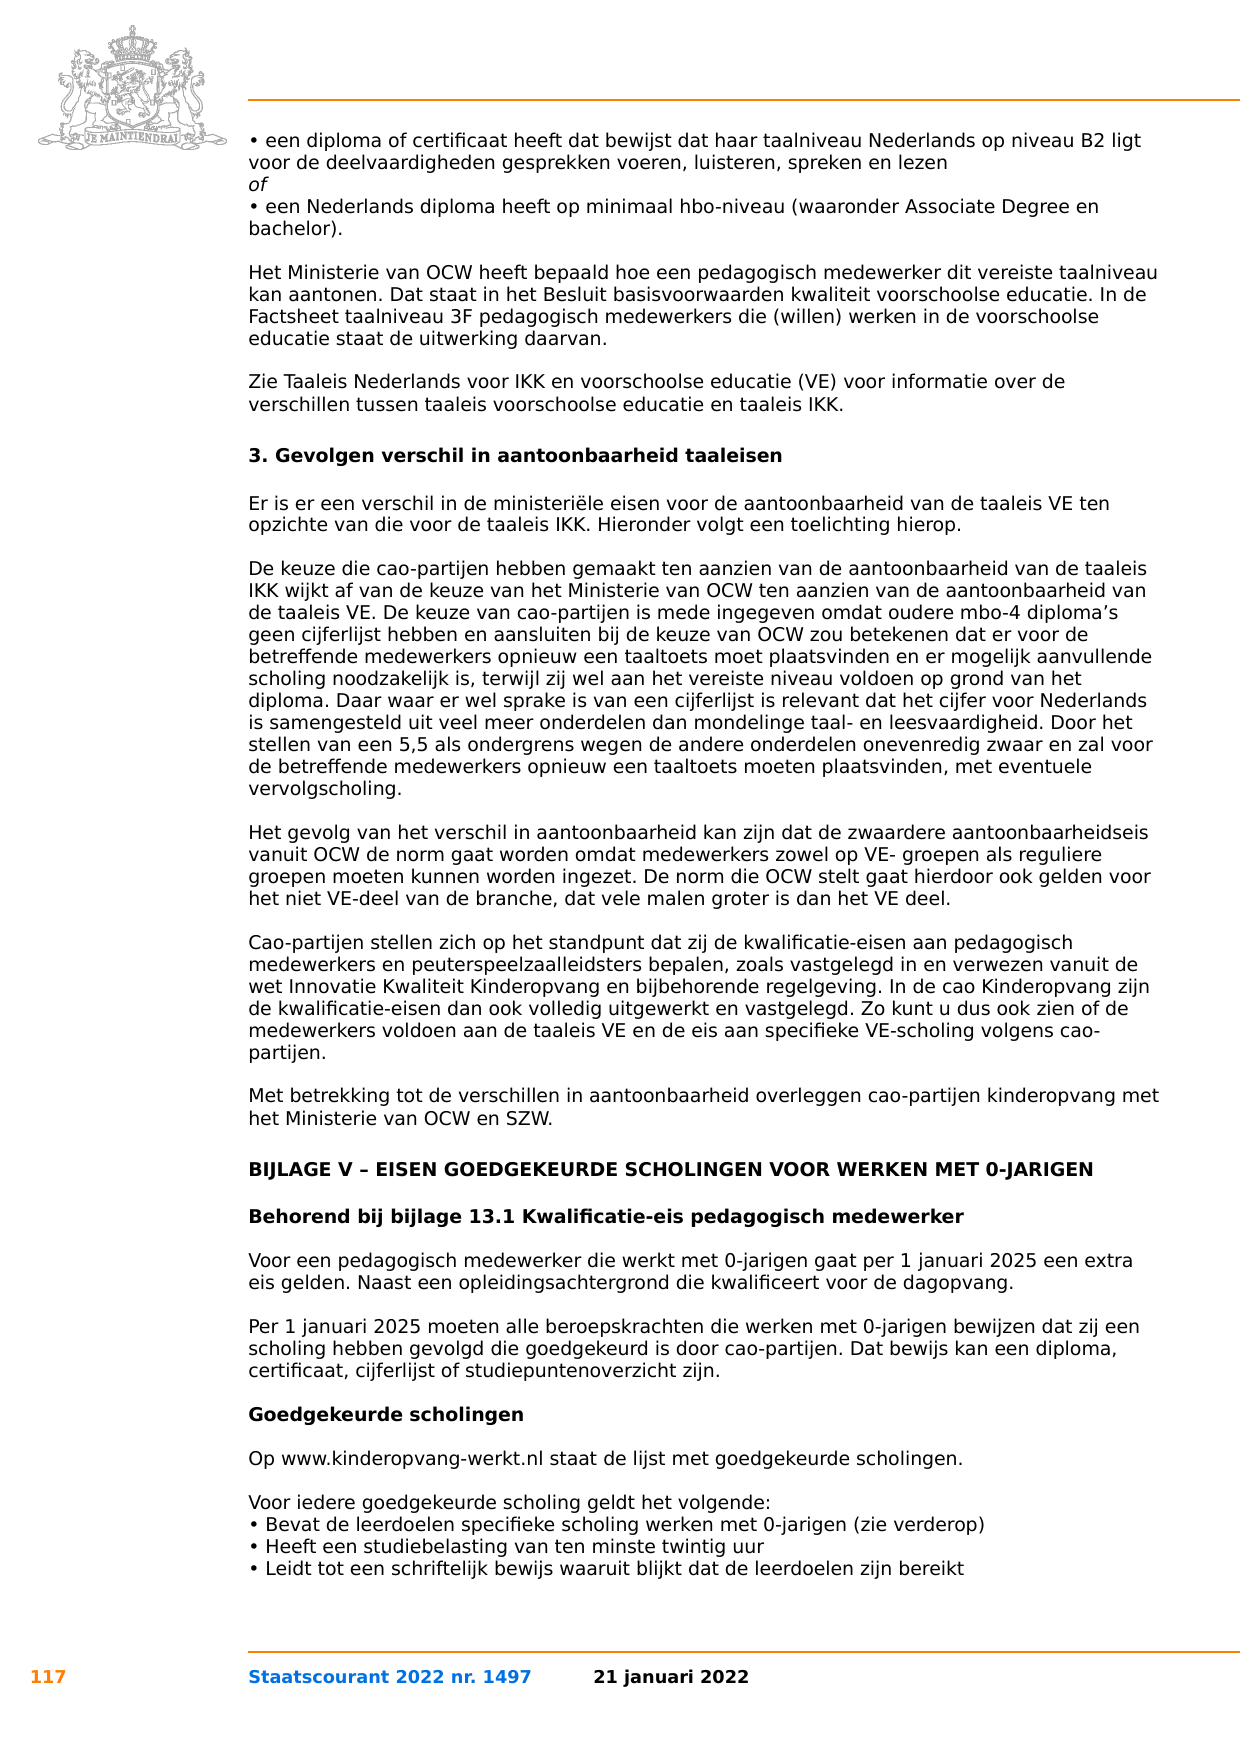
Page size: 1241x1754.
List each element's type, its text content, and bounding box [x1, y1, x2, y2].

text of [248, 174, 1163, 196]
text • een diploma of certificaat heeft dat bewijst dat haar taalniveau Nederlands op niveau B2 ligt voor de deelvaardigheden gesprekken voeren, luisteren, spreken en lezen [248, 130, 1163, 174]
text • Heeft een studiebelasting van ten minste twintig uur [248, 1536, 1163, 1557]
text Per 1 januari 2025 moeten alle beroepskrachten die werken met 0-jarigen bewijzen dat zij een scholing hebben gevolgd die goedgekeurd is door cao-partijen. Dat bewijs kan een diploma, certificaat, cijferlijst of studiepuntenoverzicht zijn. [248, 1316, 1163, 1382]
text Voor iedere goedgekeurde scholing geldt het volgende: [248, 1492, 1163, 1513]
text Zie Taaleis Nederlands voor IKK en voorschoolse educatie (VE) voor informatie over de verschillen tussen taaleis voorschoolse educatie en taaleis IKK. [248, 371, 1163, 415]
text Met betrekking tot de verschillen in aantoonbaarheid overleggen cao-partijen kinderopvang met het Ministerie van OCW en SZW. [248, 1085, 1163, 1129]
text Er is er een verschil in de ministeriële eisen voor de aantoonbaarheid van de taaleis VE ten opzichte van die voor de taaleis IKK. Hieronder volgt een toelichting hierop. [248, 492, 1163, 536]
subtitle Behorend bij bijlage 13.1 Kwalificatie-eis pedagogisch medewerker [248, 1206, 1163, 1228]
text Voor een pedagogisch medewerker die werkt met 0-jarigen gaat per 1 januari 2025 een extra eis gelden. Naast een opleidingsachtergrond die kwalificeert voor de dagopvang. [248, 1250, 1163, 1294]
subtitle Goedgekeurde scholingen [248, 1404, 1163, 1426]
text Het gevolg van het verschil in aantoonbaarheid kan zijn dat de zwaardere aantoonbaarheidseis vanuit OCW de norm gaat worden omdat medewerkers zowel op VE- groepen als reguliere groepen moeten kunnen worden ingezet. De norm die OCW stelt gaat hierdoor ook gelden voor het niet VE-deel van de branche, dat vele malen groter is dan het VE deel. [248, 822, 1163, 910]
subtitle BIJLAGE V – EISEN GOEDGEKEURDE SCHOLINGEN VOOR WERKEN MET 0-JARIGEN [248, 1159, 1163, 1181]
text De keuze die cao-partijen hebben gemaakt ten aanzien van de aantoonbaarheid van de taaleis IKK wijkt af van de keuze van het Ministerie van OCW ten aanzien van de aantoonbaarheid van de taaleis VE. De keuze van cao-partijen is mede ingegeven omdat oudere mbo-4 diploma’s geen cijferlijst hebben en aansluiten bij de keuze van OCW zou betekenen dat er voor de betreffende medewerkers opnieuw een taaltoets moet plaatsvinden en er mogelijk aanvullende scholing noodzakelijk is, terwijl zij wel aan het vereiste niveau voldoen op grond van het diploma. Daar waar er wel sprake is van een cijferlijst is relevant dat het cijfer voor Nederlands is samengesteld uit veel meer onderdelen dan mondelinge taal- en leesvaardigheid. Door het stellen van een 5,5 als ondergrens wegen de andere onderdelen onevenredig zwaar en zal voor de betreffende medewerkers opnieuw een taaltoets moeten plaatsvinden, met eventuele vervolgscholing. [248, 558, 1163, 800]
text • Leidt tot een schriftelijk bewijs waaruit blijkt dat de leerdoelen zijn bereikt [248, 1557, 1163, 1579]
text • Bevat de leerdoelen specifieke scholing werken met 0-jarigen (zie verderop) [248, 1513, 1163, 1536]
text Cao-partijen stellen zich op het standpunt dat zij de kwalificatie-eisen aan pedagogisch medewerkers en peuterspeelzaalleidsters bepalen, zoals vastgelegd in en verwezen vanuit de wet Innovatie Kwaliteit Kinderopvang en bijbehorende regelgeving. In de cao Kinderopvang zijn de kwalificatie-eisen dan ook volledig uitgewerkt en vastgelegd. Zo kunt u dus ook zien of de medewerkers voldoen aan de taaleis VE en de eis aan specifieke VE-scholing volgens cao- partijen. [248, 932, 1163, 1063]
text • een Nederlands diploma heeft op minimaal hbo-niveau (waaronder Associate Degree en bachelor). [248, 196, 1163, 240]
text Het Ministerie van OCW heeft bepaald hoe een pedagogisch medewerker dit vereiste taalniveau kan aantonen. Dat staat in het Besluit basisvoorwaarden kwaliteit voorschoolse educatie. In de Factsheet taalniveau 3F pedagogisch medewerkers die (willen) werken in de voorschoolse educatie staat de uitwerking daarvan. [248, 262, 1163, 349]
subtitle 3. Gevolgen verschil in aantoonbaarheid taaleisen [248, 445, 1163, 467]
picture [38, 25, 227, 150]
text Op www.kinderopvang-werkt.nl staat de lijst met goedgekeurde scholingen. [248, 1448, 1163, 1470]
